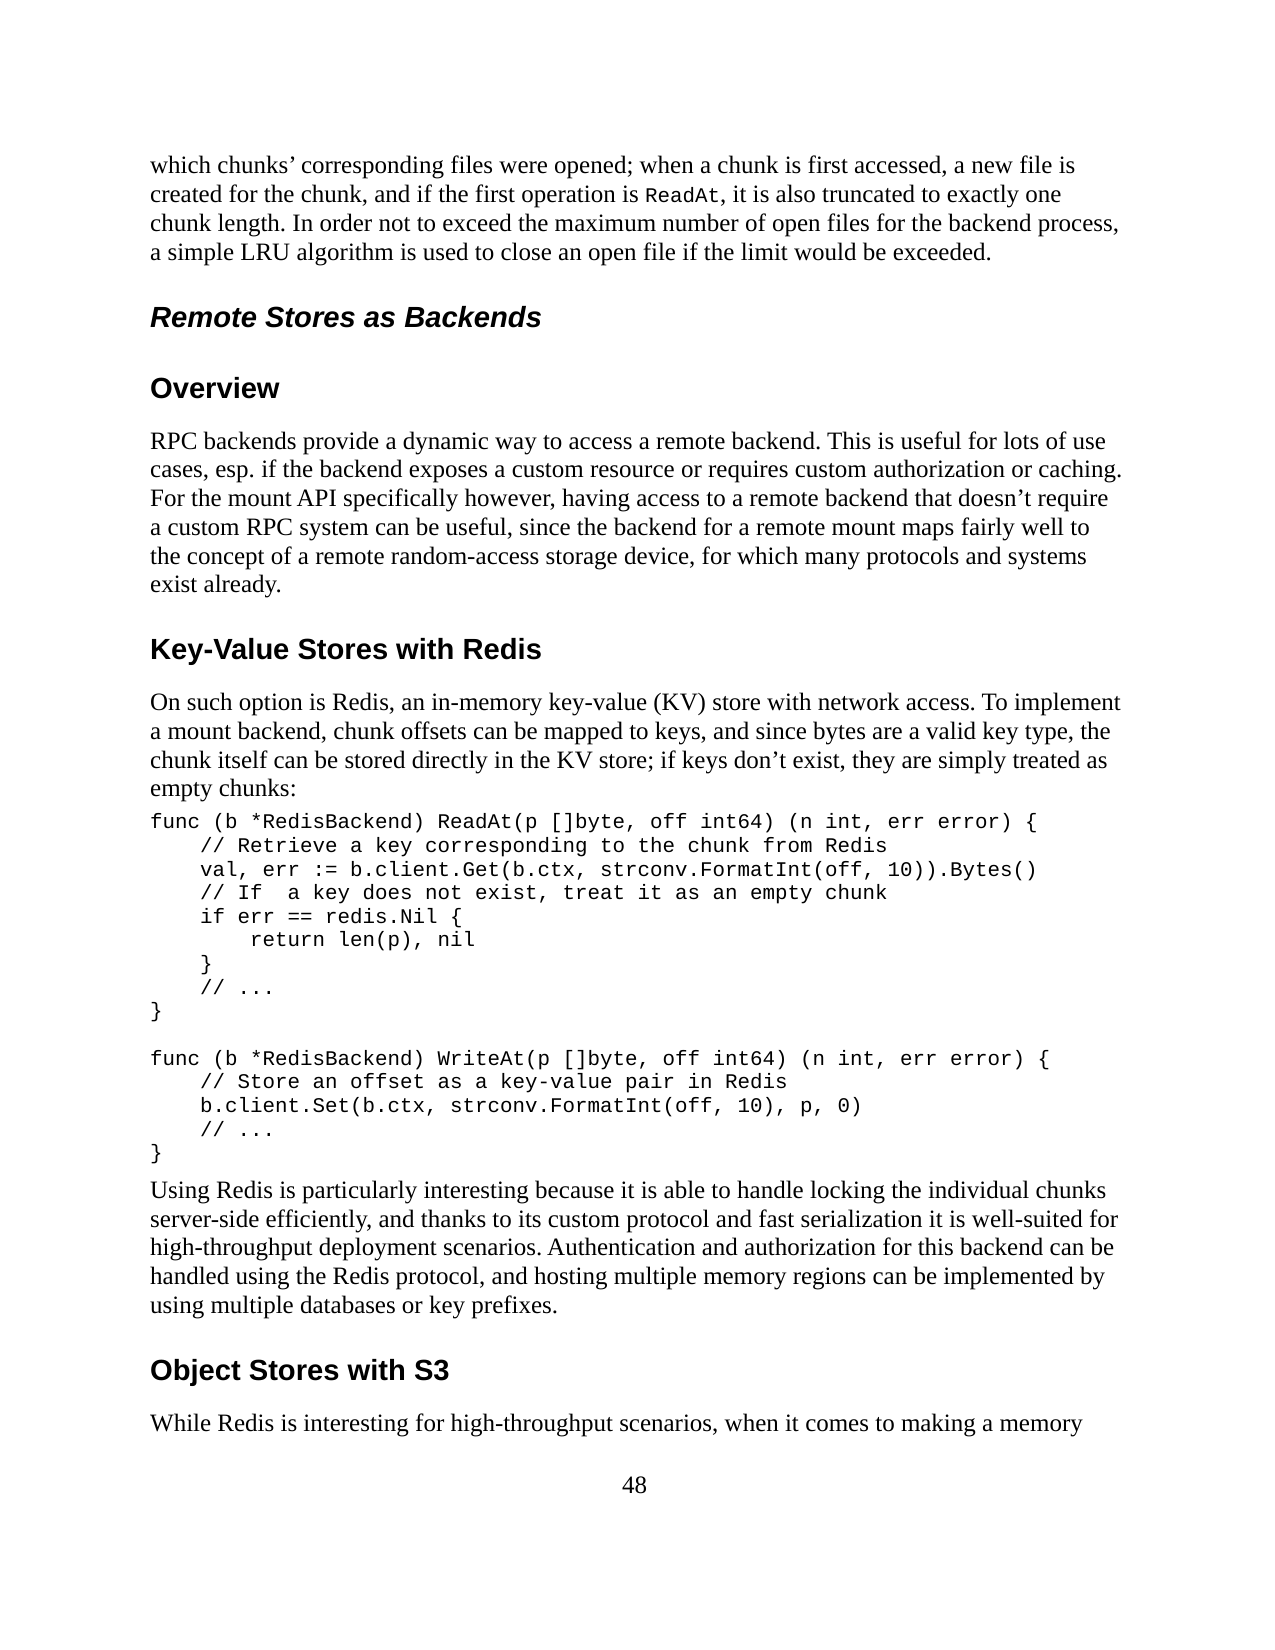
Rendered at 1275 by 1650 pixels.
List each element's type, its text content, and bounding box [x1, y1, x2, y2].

text } [150, 953, 1125, 977]
text RPC backends provide a dynamic way to access a remote backend. This is useful for lots of use cases, esp. if the backend exposes a custom resource or requires custom authorization or caching. For the mount API specifically however, having access to a remote backend that doesn’t require a custom RPC system can be useful, since the backend for a remote mount maps fairly well to the concept of a remote random-access storage device, for which many protocols and systems exist already. [150, 426, 1125, 598]
text if err == redis.Nil { [150, 906, 1125, 929]
text // Store an offset as a key-value pair in Redis [150, 1071, 1125, 1095]
text } [150, 1000, 1125, 1024]
subtitle Key-Value Stores with Redis [150, 632, 1125, 666]
text } [150, 1142, 1125, 1166]
subtitle Remote Stores as Backends [150, 300, 1125, 333]
text b.client.Set(b.ctx, strconv.FormatInt(off, 10), p, 0) [150, 1095, 1125, 1119]
text // If a key does not exist, treat it as an empty chunk [150, 882, 1125, 906]
text On such option is Redis, an in-memory key-value (KV) store with network access. To implement a mount backend, chunk offsets can be mapped to keys, and since bytes are a valid key type, the chunk itself can be stored directly in the KV store; if keys don’t exist, they are simply treated as empty chunks: [150, 687, 1125, 802]
text While Redis is interesting for high-throughput scenarios, when it comes to making a memory [150, 1408, 1125, 1436]
text // Retrieve a key corresponding to the chunk from Redis [150, 835, 1125, 858]
text func (b *RedisBackend) ReadAt(p []byte, off int64) (n int, err error) { [150, 811, 1125, 835]
text return len(p), nil [150, 929, 1125, 953]
text // ... [150, 977, 1125, 1000]
text func (b *RedisBackend) WriteAt(p []byte, off int64) (n int, err error) { [150, 1048, 1125, 1071]
text val, err := b.client.Get(b.ctx, strconv.FormatInt(off, 10)).Bytes() [150, 858, 1125, 882]
text Using Redis is particularly interesting because it is able to handle locking the individual chunks server-side efficiently, and thanks to its custom protocol and fast serialization it is well-suited for high-throughput deployment scenarios. Authentication and authorization for this backend can be handled using the Redis protocol, and hosting multiple memory regions can be implemented by using multiple databases or key prefixes. [150, 1175, 1125, 1319]
subtitle Object Stores with S3 [150, 1353, 1125, 1386]
text // ... [150, 1119, 1125, 1142]
subtitle Overview [150, 371, 1125, 404]
text which chunks’ corresponding files were opened; when a chunk is first accessed, a new file is created for the chunk, and if the first operation is ReadAt, it is also truncated to exactly one chunk length. In order not to exceed the maximum number of open files for the backend process, a simple LRU algorithm is used to close an open file if the limit would be exceeded. [150, 150, 1125, 266]
